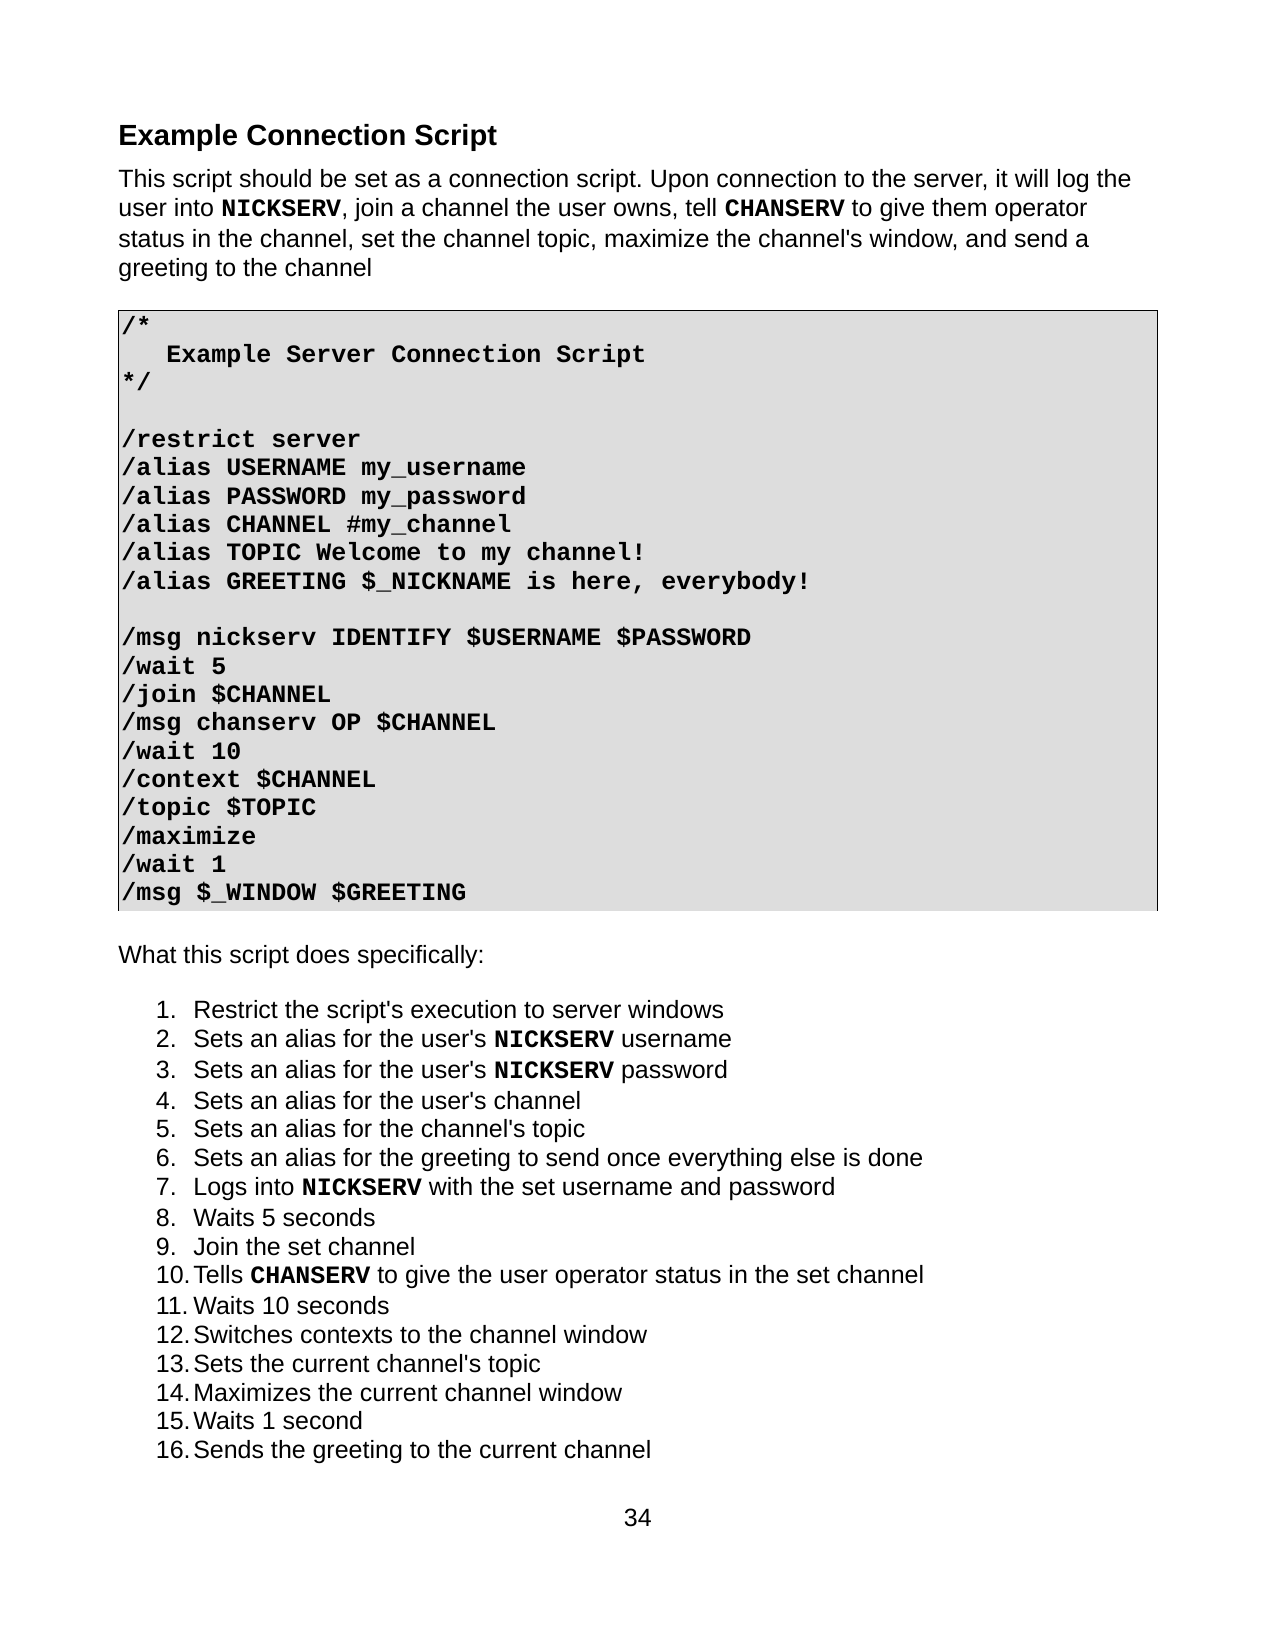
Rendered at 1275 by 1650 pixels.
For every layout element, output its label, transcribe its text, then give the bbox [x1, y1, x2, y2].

list Waits 5 seconds [156, 1203, 1157, 1232]
list Waits 1 second [156, 1406, 1157, 1435]
table_header /* Example Server Connection Script */ /restrict server /alias USERNAME my_username /alias PASSWORD my_password /alias CHANNEL #my_channel /alias TOPIC Welcome to my channel! /alias GREETING $_NICKNAME is here, everybody! /msg nickserv IDENTIFY $USERNAME $PASSWORD /wait 5 /join $CHANNEL /msg chanserv OP $CHANNEL /wait 10 /context $CHANNEL /topic $TOPIC /maximize /wait 1 /msg $_WINDOW $GREETING [119, 311, 1157, 911]
list Join the set channel [156, 1232, 1157, 1260]
list Sends the greeting to the current channel [156, 1435, 1157, 1464]
list Restrict the script's execution to server windows [156, 995, 1157, 1024]
subtitle Example Connection Script [118, 118, 1157, 152]
list Sets an alias for the user's NICKSERV username [156, 1024, 1157, 1055]
list Logs into NICKSERV with the set username and password [156, 1172, 1157, 1203]
list Maximizes the current channel window [156, 1378, 1157, 1406]
list Switches contexts to the channel window [156, 1320, 1157, 1349]
text What this script does specifically: [118, 940, 1157, 969]
text This script should be set as a connection script. Upon connection to the server, it will log the user into NICKSERV, join a channel the user owns, tell CHANSERV to give them operator status in the channel, set the channel topic, maximize the channel's window, and send a greeting to the channel [118, 164, 1157, 281]
list Sets an alias for the user's channel [156, 1086, 1157, 1114]
list Sets the current channel's topic [156, 1349, 1157, 1378]
list Sets an alias for the user's NICKSERV password [156, 1055, 1157, 1086]
list Waits 10 seconds [156, 1291, 1157, 1320]
list Tells CHANSERV to give the user operator status in the set channel [156, 1260, 1157, 1291]
list Sets an alias for the channel's topic [156, 1114, 1157, 1143]
list Sets an alias for the greeting to send once everything else is done [156, 1143, 1157, 1172]
